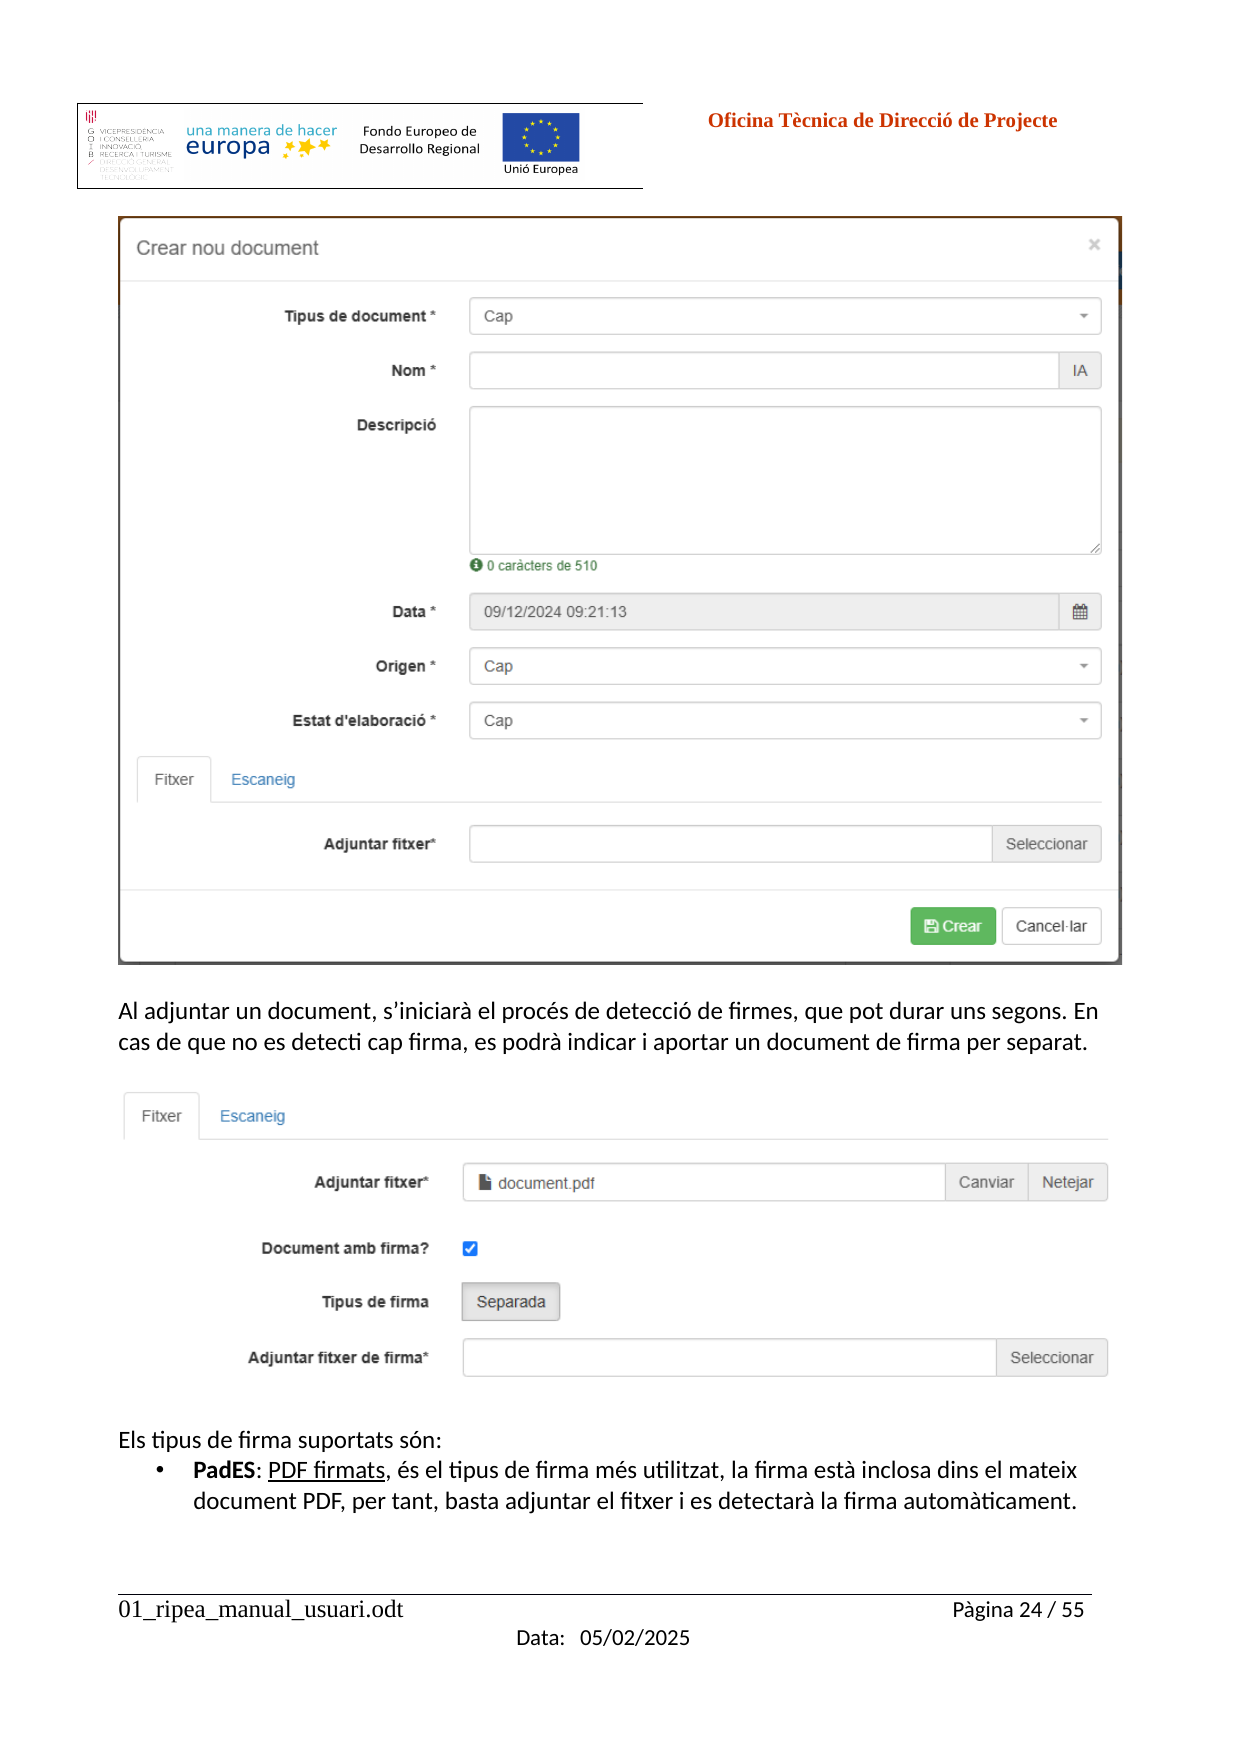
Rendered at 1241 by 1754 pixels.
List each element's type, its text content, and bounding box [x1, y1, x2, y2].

text Els tipus de firma suportats són: [118, 1424, 1122, 1454]
text Al adjuntar un document, s’iniciarà el procés de detecció de firmes, que pot durar uns segons. En cas de que no es detecti cap firma, es podrà indicar i aportar un document de firma per separat. [118, 995, 1122, 1056]
picture [118, 1076, 1123, 1394]
picture [82, 108, 178, 182]
picture [184, 108, 585, 182]
picture [118, 216, 1123, 965]
list PadES: PDF firmats, és el tipus de firma més utilitzat, la firma està inclosa dins el mateix document PDF, per tant, basta adjuntar el fitxer i es detectarà la firma automàticament. [156, 1454, 1122, 1515]
